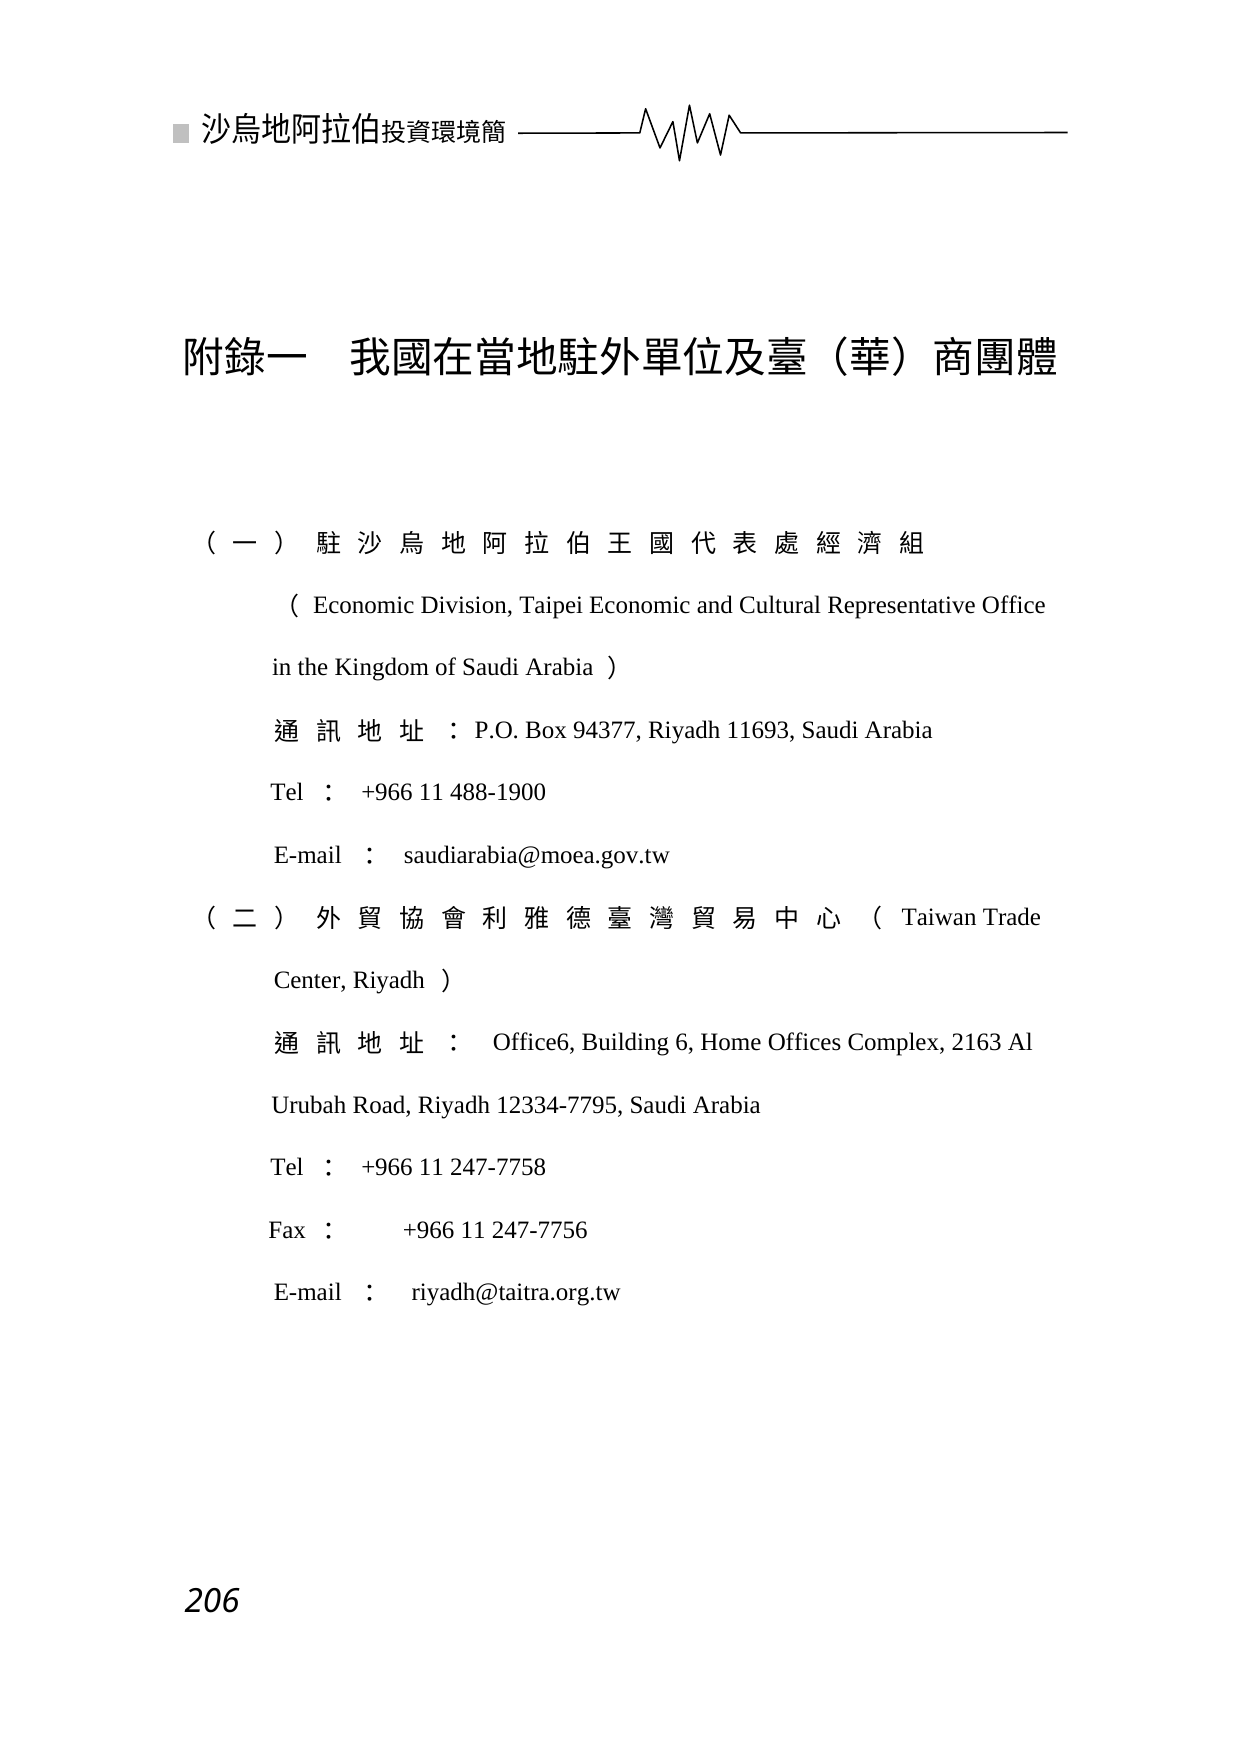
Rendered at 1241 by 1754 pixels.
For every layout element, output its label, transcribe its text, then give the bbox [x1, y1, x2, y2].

text 附錄一 我國在當地駐外單位及臺（華）商團體 [183, 313, 1058, 375]
text （一）駐沙烏地阿拉伯王國代表處經濟組（Economic Division, Taipei Economic and Cultural Representative Office in the Kingdom of Saudi Arabia） [183, 500, 1058, 688]
text Tel：+966 11 247-7758 [258, 1125, 1058, 1188]
text Fax： +966 11 247-7756 [258, 1188, 1058, 1250]
text E-mail：riyadh@taitra.org.tw [258, 1250, 1058, 1313]
text E-mail：saudiarabia@moea.gov.tw [258, 813, 1058, 875]
text （二）外貿協會利雅德臺灣貿易中心（Taiwan Trade Center, Riyadh） [183, 875, 1058, 1000]
text 通訊地址：P.O. Box 94377, Riyadh 11693, Saudi Arabia [258, 688, 1058, 750]
text Tel：+966 11 488-1900 [258, 750, 1058, 813]
text 通訊地址：Office6, Building 6, Home Offices Complex, 2163 Al Urubah Road, Riyadh 12334-7795, Saudi Arabia [258, 1000, 1058, 1125]
